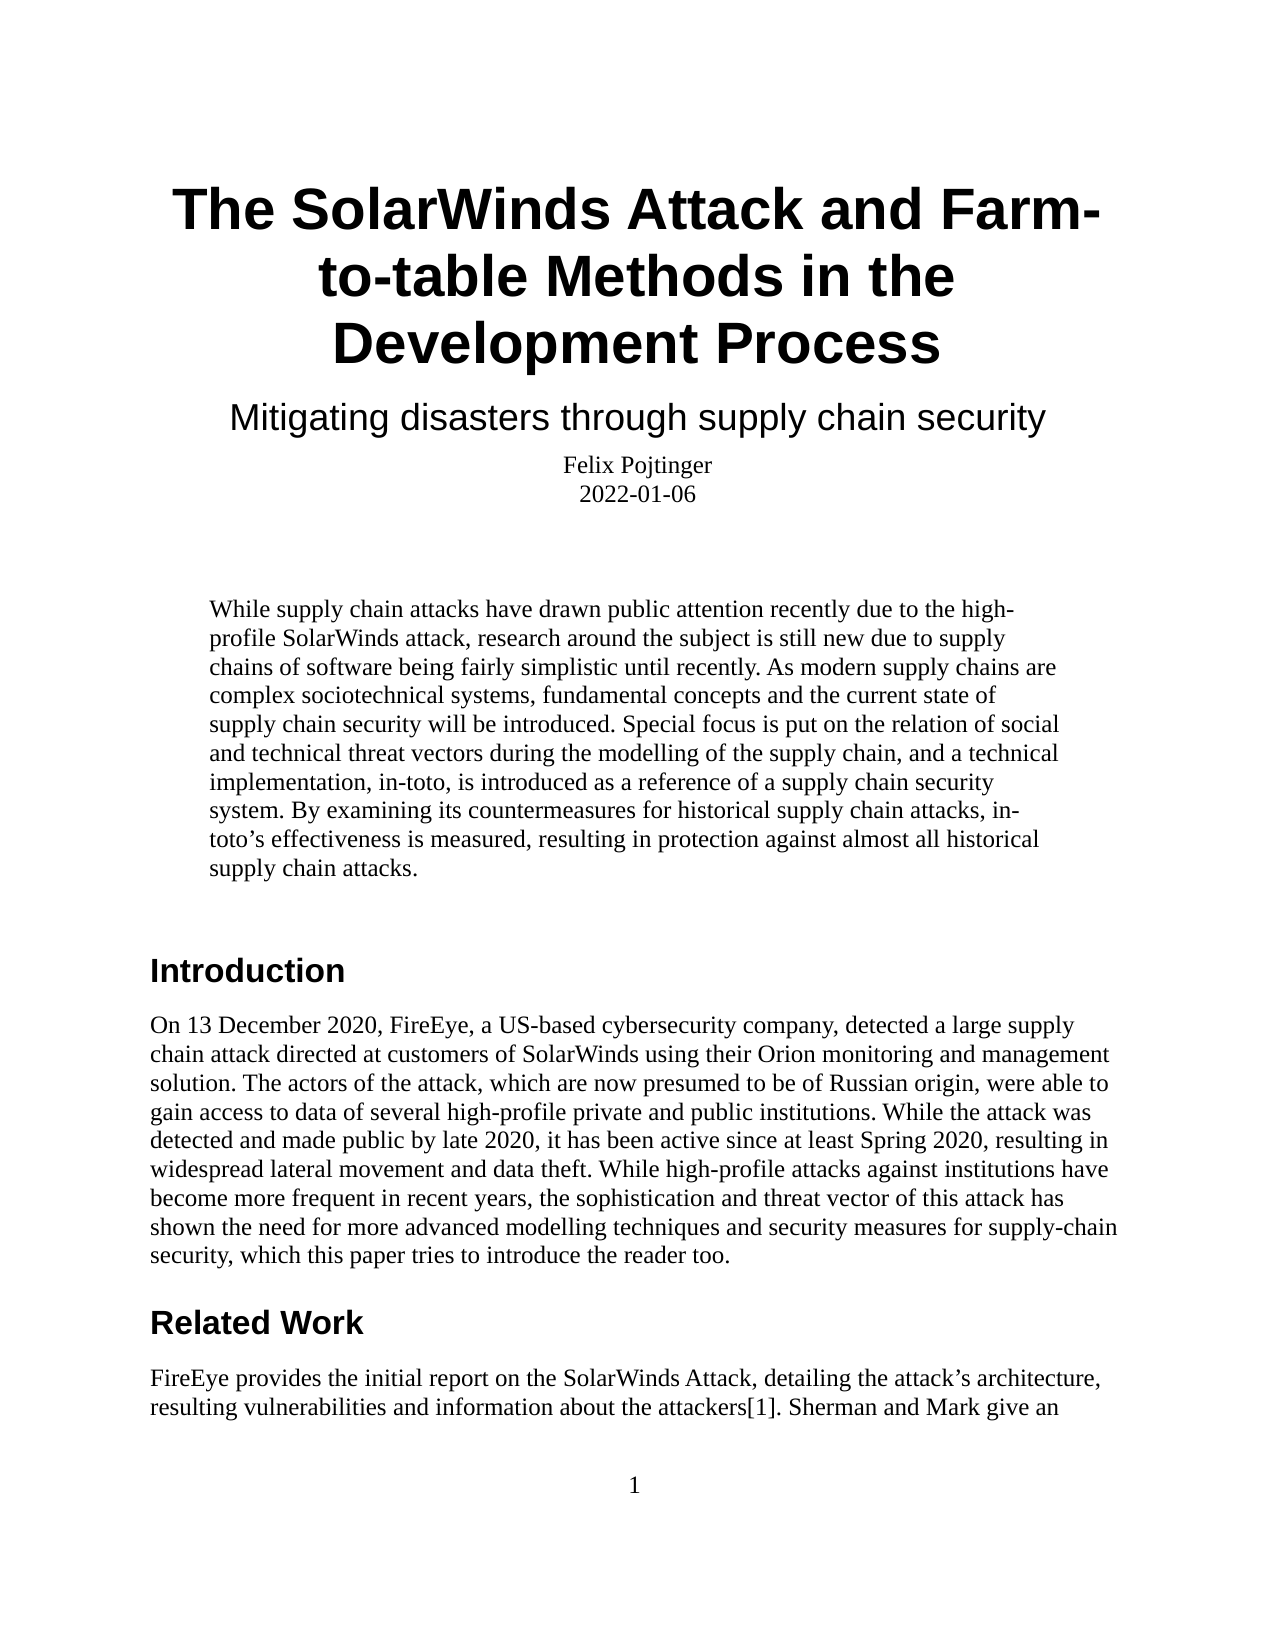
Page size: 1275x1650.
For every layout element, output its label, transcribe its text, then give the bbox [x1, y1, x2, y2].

subtitle Mitigating disasters through supply chain security [150, 395, 1125, 438]
title The SolarWinds Attack and Farm-to-table Methods in the Development Process [150, 175, 1125, 376]
text 2022-01-06 [150, 479, 1125, 508]
text On 13 December 2020, FireEye, a US-based cybersecurity company, detected a large supply chain attack directed at customers of SolarWinds using their Orion monitoring and management solution. The actors of the attack, which are now presumed to be of Russian origin, were able to gain access to data of several high-profile private and public institutions. While the attack was detected and made public by late 2020, it has been active since at least Spring 2020, resulting in widespread lateral movement and data theft. While high-profile attacks against institutions have become more frequent in recent years, the sophistication and threat vector of this attack has shown the need for more advanced modelling techniques and security measures for supply-chain security, which this paper tries to introduce the reader too. [150, 1011, 1125, 1269]
text Felix Pojtinger [150, 451, 1125, 479]
text While supply chain attacks have drawn public attention recently due to the high-profile SolarWinds attack, research around the subject is still new due to supply chains of software being fairly simplistic until recently. As modern supply chains are complex sociotechnical systems, fundamental concepts and the current state of supply chain security will be introduced. Special focus is put on the relation of social and technical threat vectors during the modelling of the supply chain, and a technical implementation, in-toto, is introduced as a reference of a supply chain security system. By examining its countermeasures for historical supply chain attacks, in-toto’s effectiveness is measured, resulting in protection against almost all historical supply chain attacks. [209, 594, 1066, 882]
subtitle Related Work [150, 1303, 1125, 1342]
subtitle Introduction [150, 950, 1125, 989]
text FireEye provides the initial report on the SolarWinds Attack, detailing the attack’s architecture, resulting vulnerabilities and information about the attackers[1]. Sherman and Mark give an [150, 1363, 1125, 1421]
